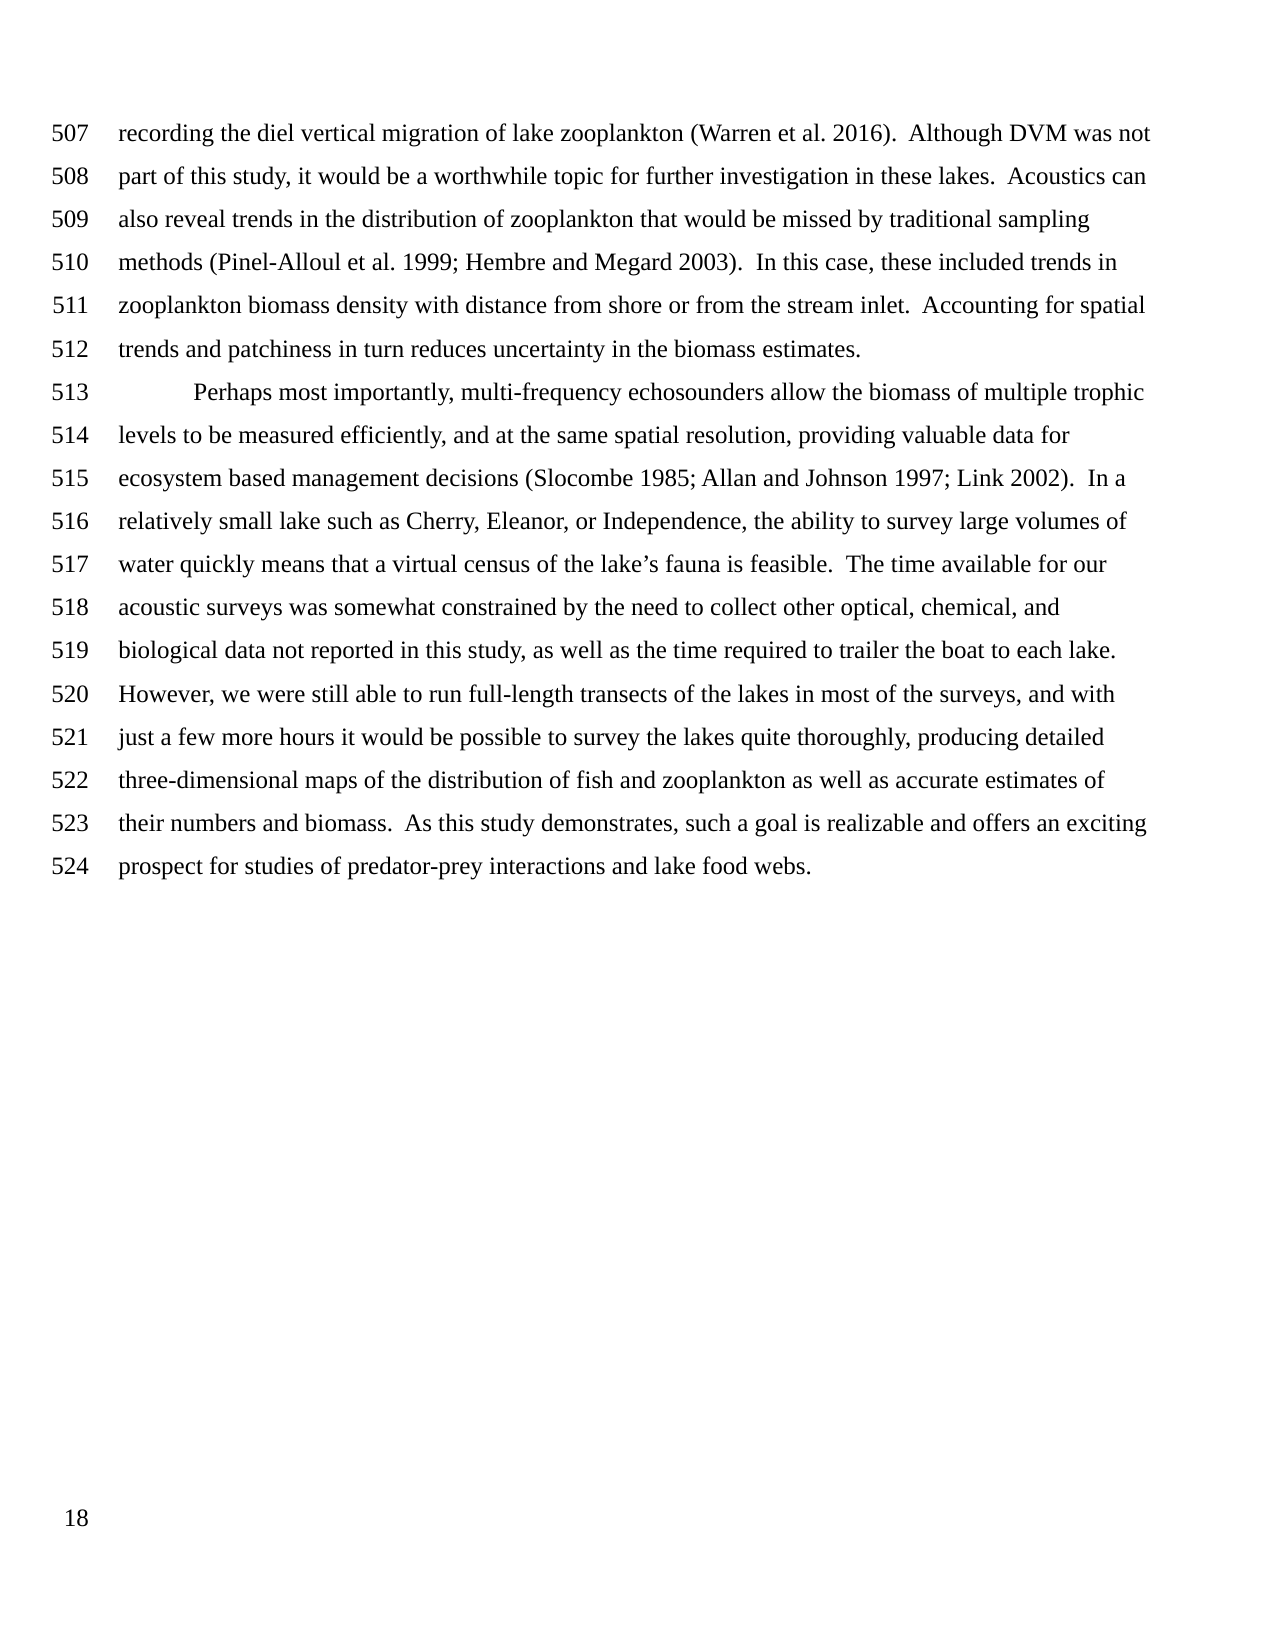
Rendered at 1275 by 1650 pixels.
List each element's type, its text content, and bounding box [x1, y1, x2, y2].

text recording the diel vertical migration of lake zooplankton (Warren et al. 2016)⁠. Although DVM was not part of this study, it would be a worthwhile topic for further investigation in these lakes. Acoustics can also reveal trends in the distribution of zooplankton that would be missed by traditional sampling methods (Pinel-Alloul et al. 1999; Hembre and Megard 2003)⁠. In this case, these included trends in zooplankton biomass density with distance from shore or from the stream inlet. Accounting for spatial trends and patchiness in turn reduces uncertainty in the biomass estimates. [118, 118, 1157, 362]
text Perhaps most importantly, multi-frequency echosounders allow the biomass of multiple trophic levels to be measured efficiently, and at the same spatial resolution, providing valuable data for ecosystem based management decisions (Slocombe 1985; Allan and Johnson 1997; Link 2002)⁠. In a relatively small lake such as Cherry, Eleanor, or Independence, the ability to survey large volumes of water quickly means that a virtual census of the lake’s fauna is feasible. The time available for our acoustic surveys was somewhat constrained by the need to collect other optical, chemical, and biological data not reported in this study, as well as the time required to trailer the boat to each lake. However, we were still able to run full-length transects of the lakes in most of the surveys, and with just a few more hours it would be possible to survey the lakes quite thoroughly, producing detailed three-dimensional maps of the distribution of fish and zooplankton as well as accurate estimates of their numbers and biomass. As this study demonstrates, such a goal is realizable and offers an exciting prospect for studies of predator-prey interactions and lake food webs. [118, 377, 1157, 880]
